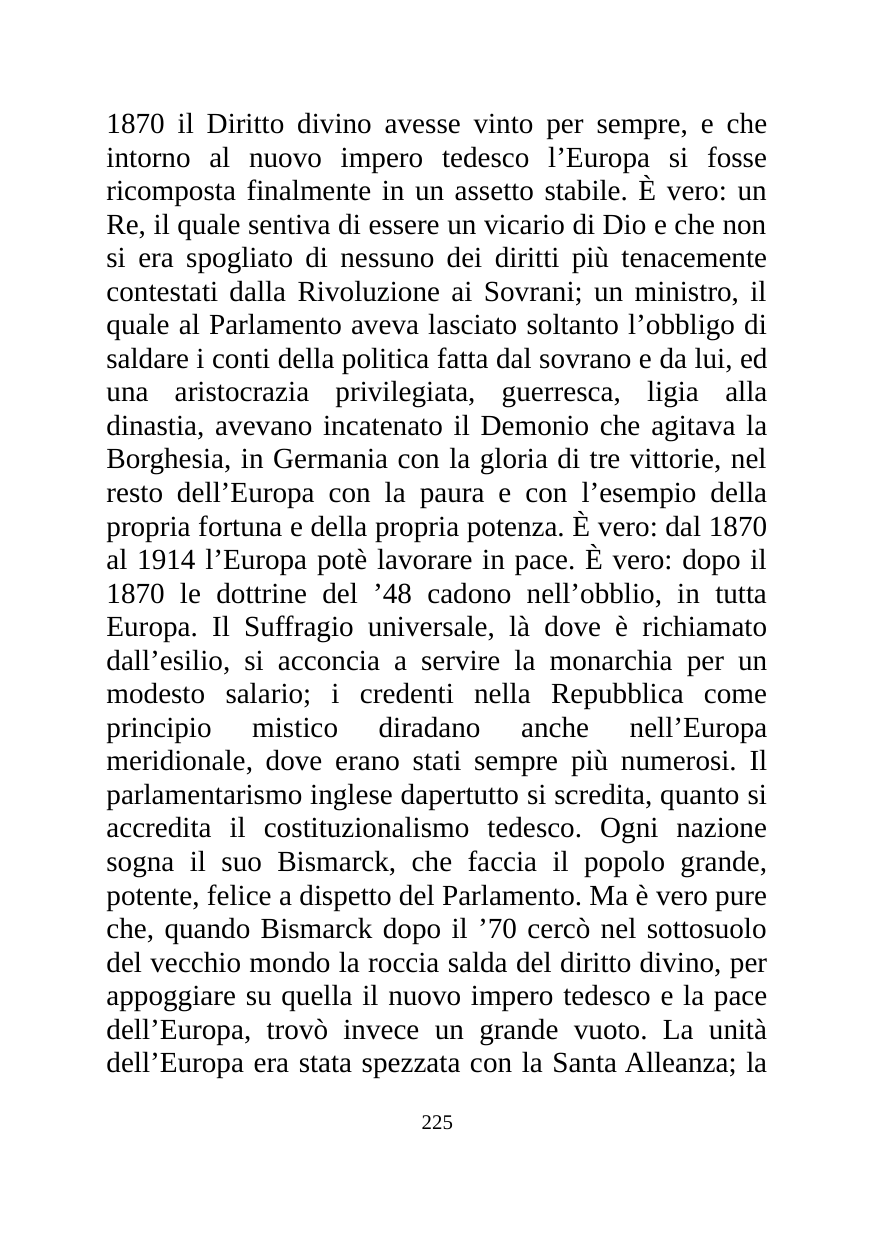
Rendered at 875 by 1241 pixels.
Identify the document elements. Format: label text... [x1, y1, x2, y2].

text 1870 il Diritto divino avesse vinto per sempre, e che intorno al nuovo impero tedesco l’Europa si fosse ricomposta finalmente in un assetto stabile. È vero: un Re, il quale sentiva di essere un vicario di Dio e che non si era spogliato di nessuno dei diritti più tenacemente contestati dalla Rivoluzione ai Sovrani; un ministro, il quale al Parlamento aveva lasciato soltanto l’obbligo di saldare i conti della politica fatta dal sovrano e da lui, ed una aristocrazia privilegiata, guerresca, ligia alla dinastia, avevano incatenato il Demonio che agitava la Borghesia, in Germania con la gloria di tre vittorie, nel resto dell’Europa con la paura e con l’esempio della propria fortuna e della propria potenza. È vero: dal 1870 al 1914 l’Europa potè lavorare in pace. È vero: dopo il 1870 le dottrine del ’48 cadono nell’obblio, in tutta Europa. Il Suffragio universale, là dove è richiamato dall’esilio, si acconcia a servire la monarchia per un modesto salario; i credenti nella Repubblica come principio mistico diradano anche nell’Europa meridionale, dove erano stati sempre più numerosi. Il parlamentarismo inglese dapertutto si scredita, quanto si accredita il costituzionalismo tedesco. Ogni nazione sogna il suo Bismarck, che faccia il popolo grande, potente, felice a dispetto del Parlamento. Ma è vero pure che, quando Bismarck dopo il ’70 cercò nel sottosuolo del vecchio mondo la roccia salda del diritto divino, per appoggiare su quella il nuovo impero tedesco e la pace dell’Europa, trovò invece un grande vuoto. La unità dell’Europa era stata spezzata con la Santa Alleanza; la [106, 106, 768, 1079]
